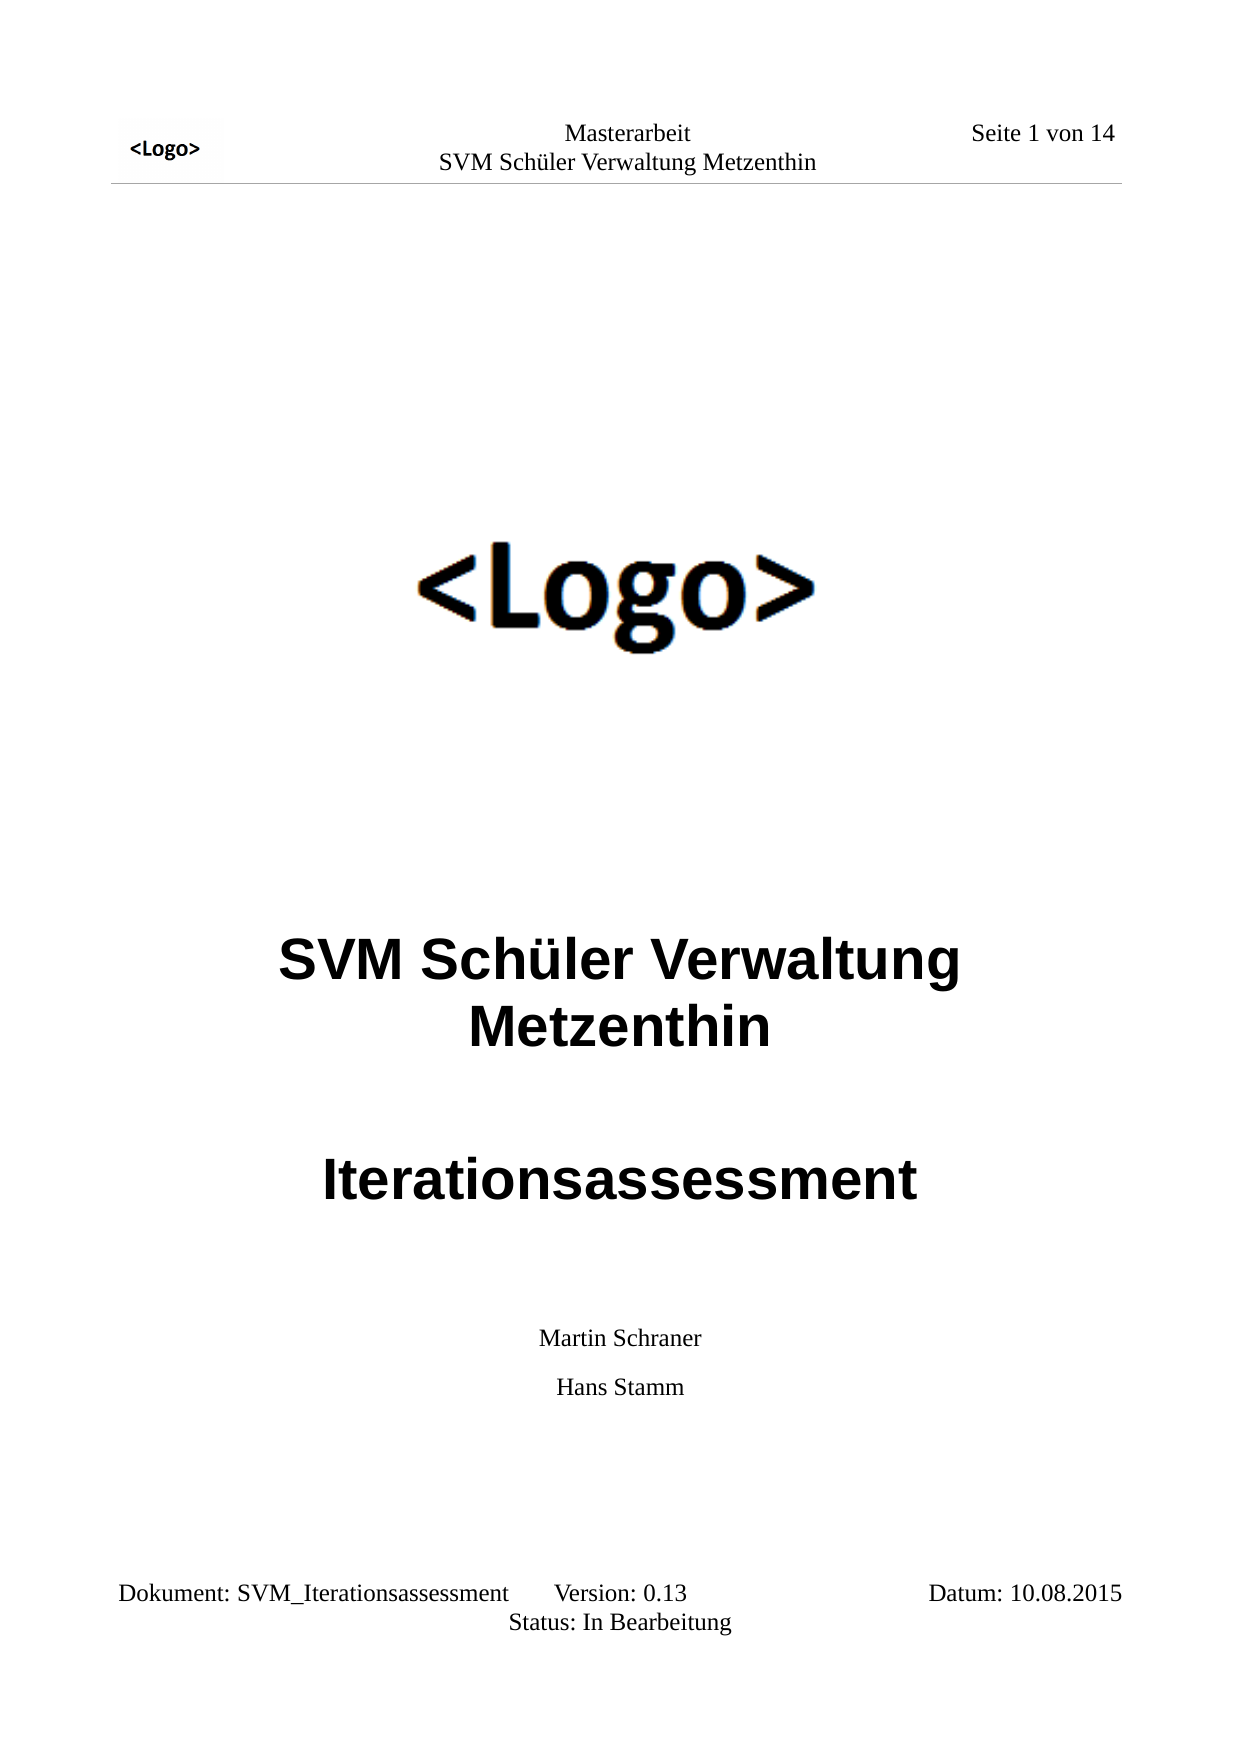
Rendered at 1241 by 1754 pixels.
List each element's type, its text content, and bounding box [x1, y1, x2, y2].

text Hans Stamm [118, 1372, 1122, 1401]
text Martin Schraner [118, 1323, 1122, 1352]
title Iterationsassessment [118, 1145, 1122, 1212]
picture [118, 118, 224, 183]
title SVM Schüler Verwaltung Metzenthin [118, 924, 1122, 1058]
picture [348, 415, 892, 785]
